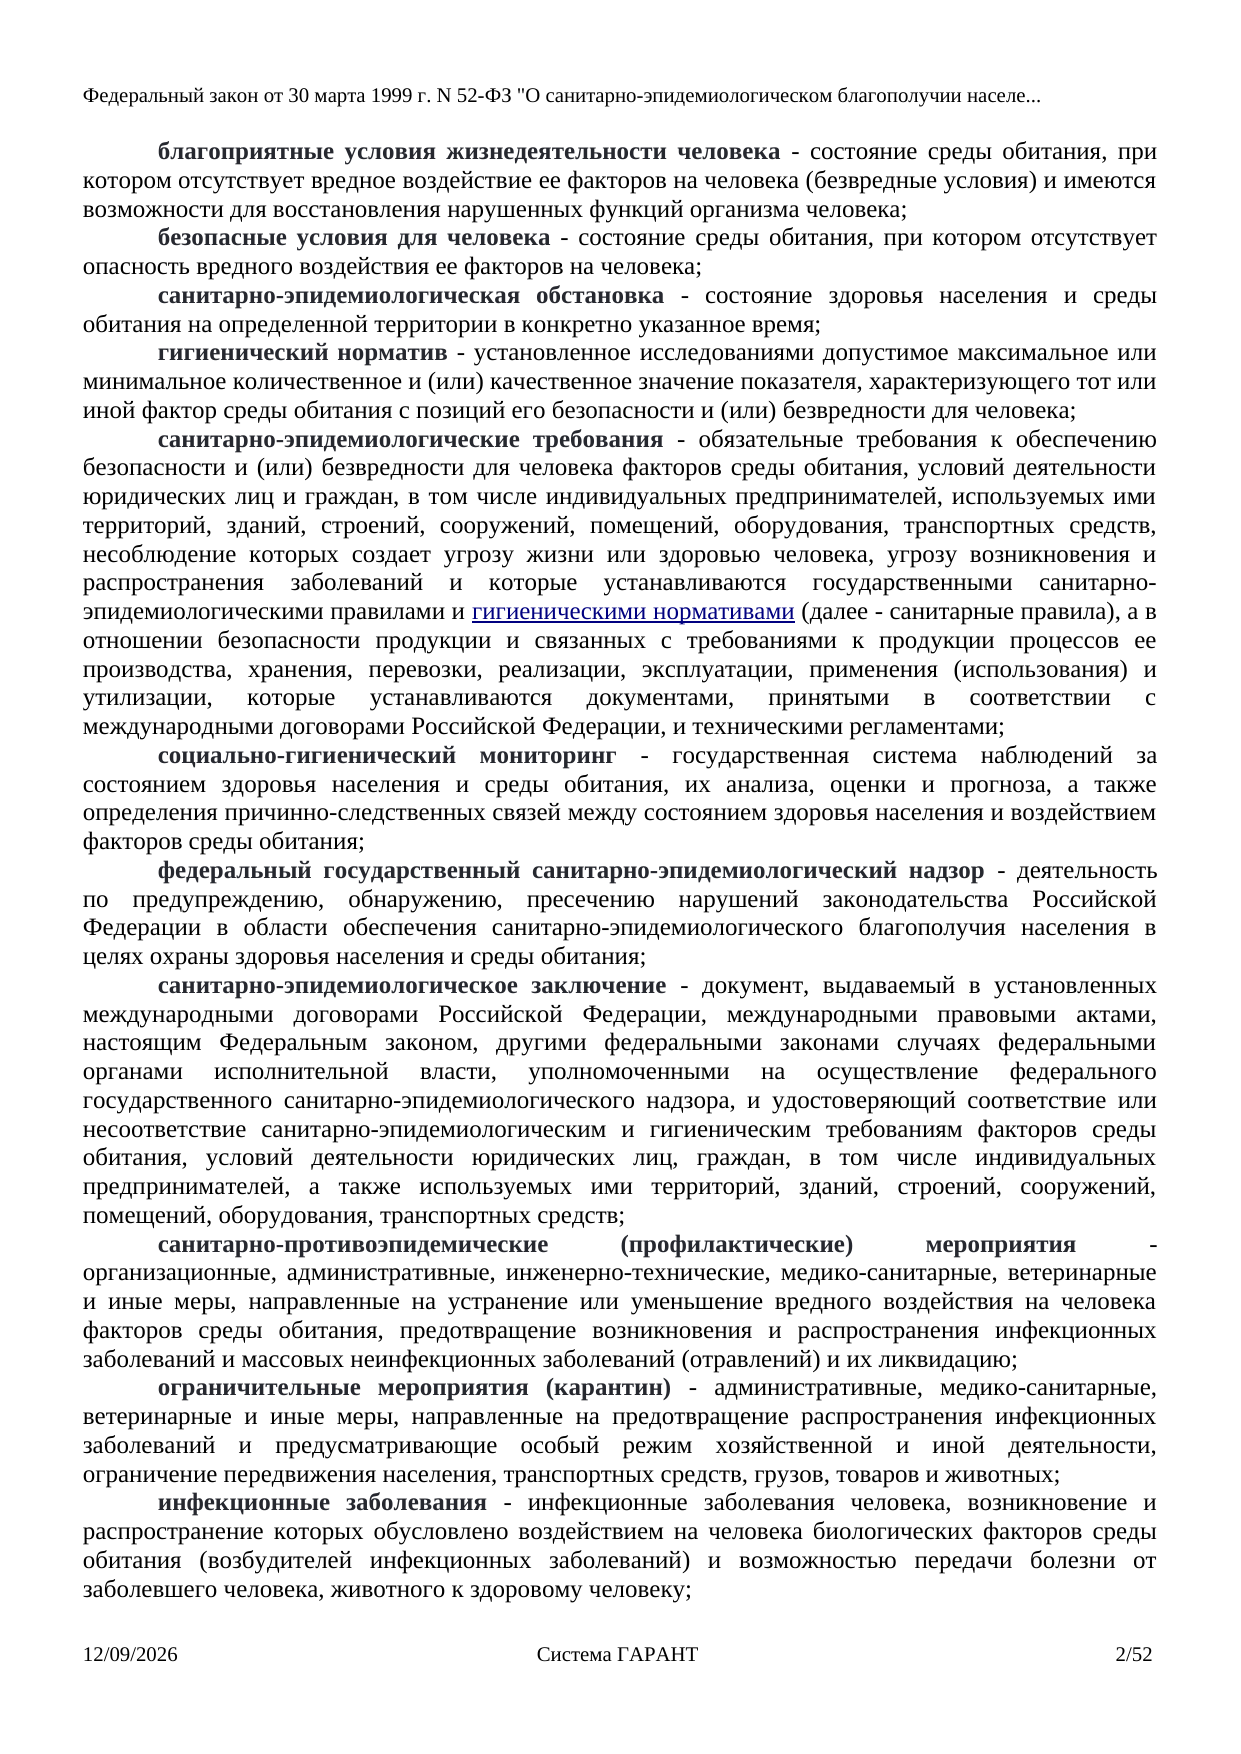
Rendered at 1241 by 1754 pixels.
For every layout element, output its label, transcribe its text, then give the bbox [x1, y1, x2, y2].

text гигиенический норматив - установленное исследованиями допустимое максимальное или минимальное количественное и (или) качественное значение показателя, характеризующего тот или иной фактор среды обитания с позиций его безопасности и (или) безвредности для человека; [83, 337, 1157, 424]
text инфекционные заболевания - инфекционные заболевания человека, возникновение и распространение которых обусловлено воздействием на человека биологических факторов среды обитания (возбудителей инфекционных заболеваний) и возможностью передачи болезни от заболевшего человека, животного к здоровому человеку; [83, 1487, 1157, 1602]
text социально-гигиенический мониторинг - государственная система наблюдений за состоянием здоровья населения и среды обитания, их анализа, оценки и прогноза, а также определения причинно-следственных связей между состоянием здоровья населения и воздействием факторов среды обитания; [83, 740, 1157, 855]
text санитарно-эпидемиологическое заключение - документ, выдаваемый в установленных международными договорами Российской Федерации, международными правовыми актами, настоящим Федеральным законом, другими федеральными законами случаях федеральными органами исполнительной власти, уполномоченными на осуществление федерального государственного санитарно-эпидемиологического надзора, и удостоверяющий соответствие или несоответствие санитарно-эпидемиологическим и гигиеническим требованиям факторов среды обитания, условий деятельности юридических лиц, граждан, в том числе индивидуальных предпринимателей, а также используемых ими территорий, зданий, строений, сооружений, помещений, оборудования, транспортных средств; [83, 970, 1157, 1229]
text благоприятные условия жизнедеятельности человека - состояние среды обитания, при котором отсутствует вредное воздействие ее факторов на человека (безвредные условия) и имеются возможности для восстановления нарушенных функций организма человека; [83, 136, 1157, 222]
text санитарно-противоэпидемические (профилактические) мероприятия - организационные, административные, инженерно-технические, медико-санитарные, ветеринарные и иные меры, направленные на устранение или уменьшение вредного воздействия на человека факторов среды обитания, предотвращение возникновения и распространения инфекционных заболеваний и массовых неинфекционных заболеваний (отравлений) и их ликвидацию; [83, 1229, 1157, 1372]
text ограничительные мероприятия (карантин) - административные, медико-санитарные, ветеринарные и иные меры, направленные на предотвращение распространения инфекционных заболеваний и предусматривающие особый режим хозяйственной и иной деятельности, ограничение передвижения населения, транспортных средств, грузов, товаров и животных; [83, 1372, 1157, 1487]
text санитарно-эпидемиологические требования - обязательные требования к обеспечению безопасности и (или) безвредности для человека факторов среды обитания, условий деятельности юридических лиц и граждан, в том числе индивидуальных предпринимателей, используемых ими территорий, зданий, строений, сооружений, помещений, оборудования, транспортных средств, несоблюдение которых создает угрозу жизни или здоровью человека, угрозу возникновения и распространения заболеваний и которые устанавливаются государственными санитарно-эпидемиологическими правилами и гигиеническими нормативами (далее - санитарные правила), а в отношении безопасности продукции и связанных с требованиями к продукции процессов ее производства, хранения, перевозки, реализации, эксплуатации, применения (использования) и утилизации, которые устанавливаются документами, принятыми в соответствии с международными договорами Российской Федерации, и техническими регламентами; [83, 424, 1157, 740]
text федеральный государственный санитарно-эпидемиологический надзор - деятельность по предупреждению, обнаружению, пресечению нарушений законодательства Российской Федерации в области обеспечения санитарно-эпидемиологического благополучия населения в целях охраны здоровья населения и среды обитания; [83, 855, 1157, 970]
text безопасные условия для человека - состояние среды обитания, при котором отсутствует опасность вредного воздействия ее факторов на человека; [83, 222, 1157, 280]
text санитарно-эпидемиологическая обстановка - состояние здоровья населения и среды обитания на определенной территории в конкретно указанное время; [83, 280, 1157, 337]
